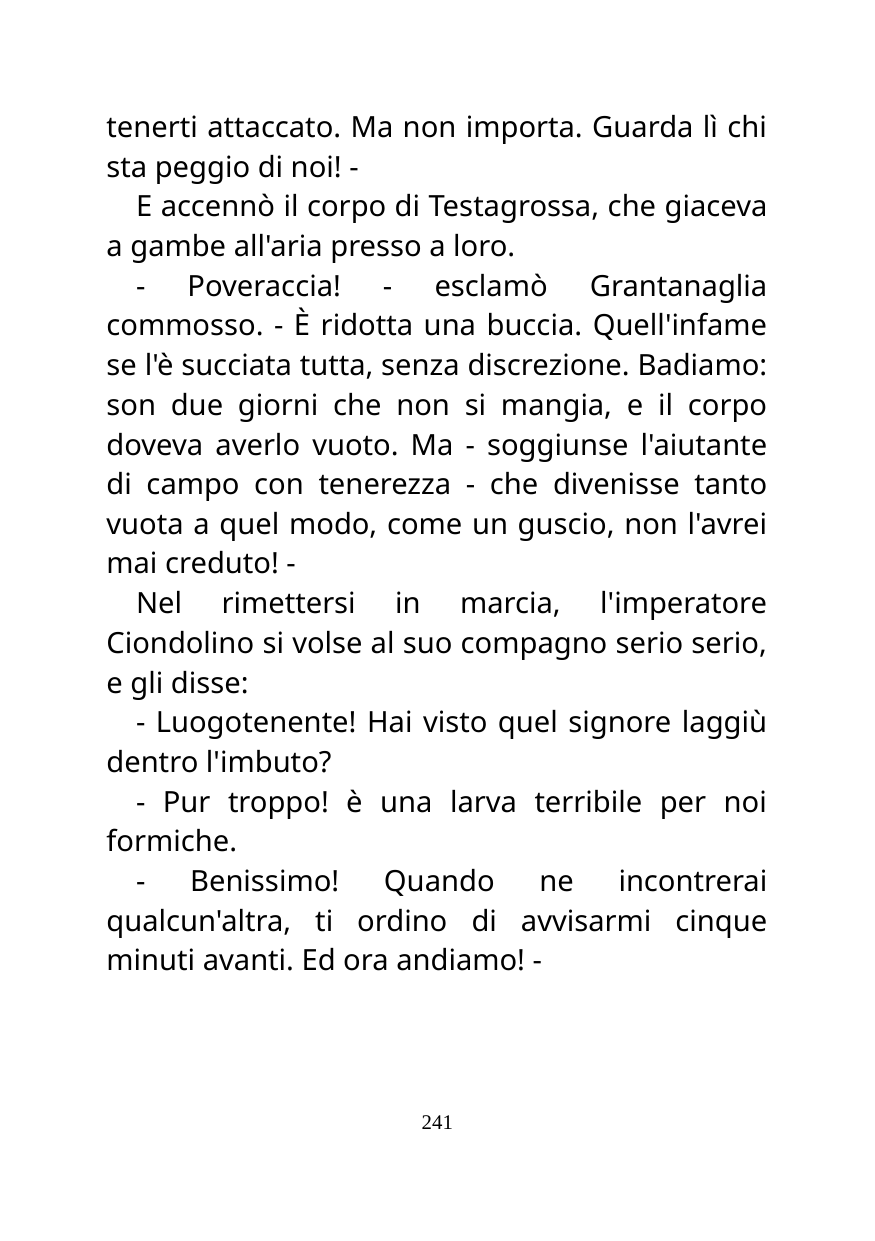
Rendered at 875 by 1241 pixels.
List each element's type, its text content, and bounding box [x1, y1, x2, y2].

text - Luogotenente! Hai visto quel signore laggiù dentro l'imbuto? [106, 702, 768, 781]
text Nel rimettersi in marcia, l'imperatore Ciondolino si volse al suo compagno serio serio, e gli disse: [106, 582, 768, 702]
text - Poveraccia! - esclamò Grantanaglia commosso. - È ridotta una buccia. Quell'infame se l'è succiata tutta, senza discrezione. Badiamo: son due giorni che non si mangia, e il corpo doveva averlo vuoto. Ma - soggiunse l'aiutante di campo con tenerezza - che divenisse tanto vuota a quel modo, come un guscio, non l'avrei mai creduto! - [106, 265, 768, 582]
text - Pur troppo! è una larva terribile per noi formiche. [106, 781, 768, 860]
text tenerti attaccato. Ma non importa. Guarda lì chi sta peggio di noi! - [106, 106, 768, 186]
text E accennò il corpo di Testagrossa, che giaceva a gambe all'aria presso a loro. [106, 186, 768, 265]
text - Benissimo! Quando ne incontrerai qualcun'altra, ti ordino di avvisarmi cinque minuti avanti. Ed ora andiamo! - [106, 860, 768, 979]
